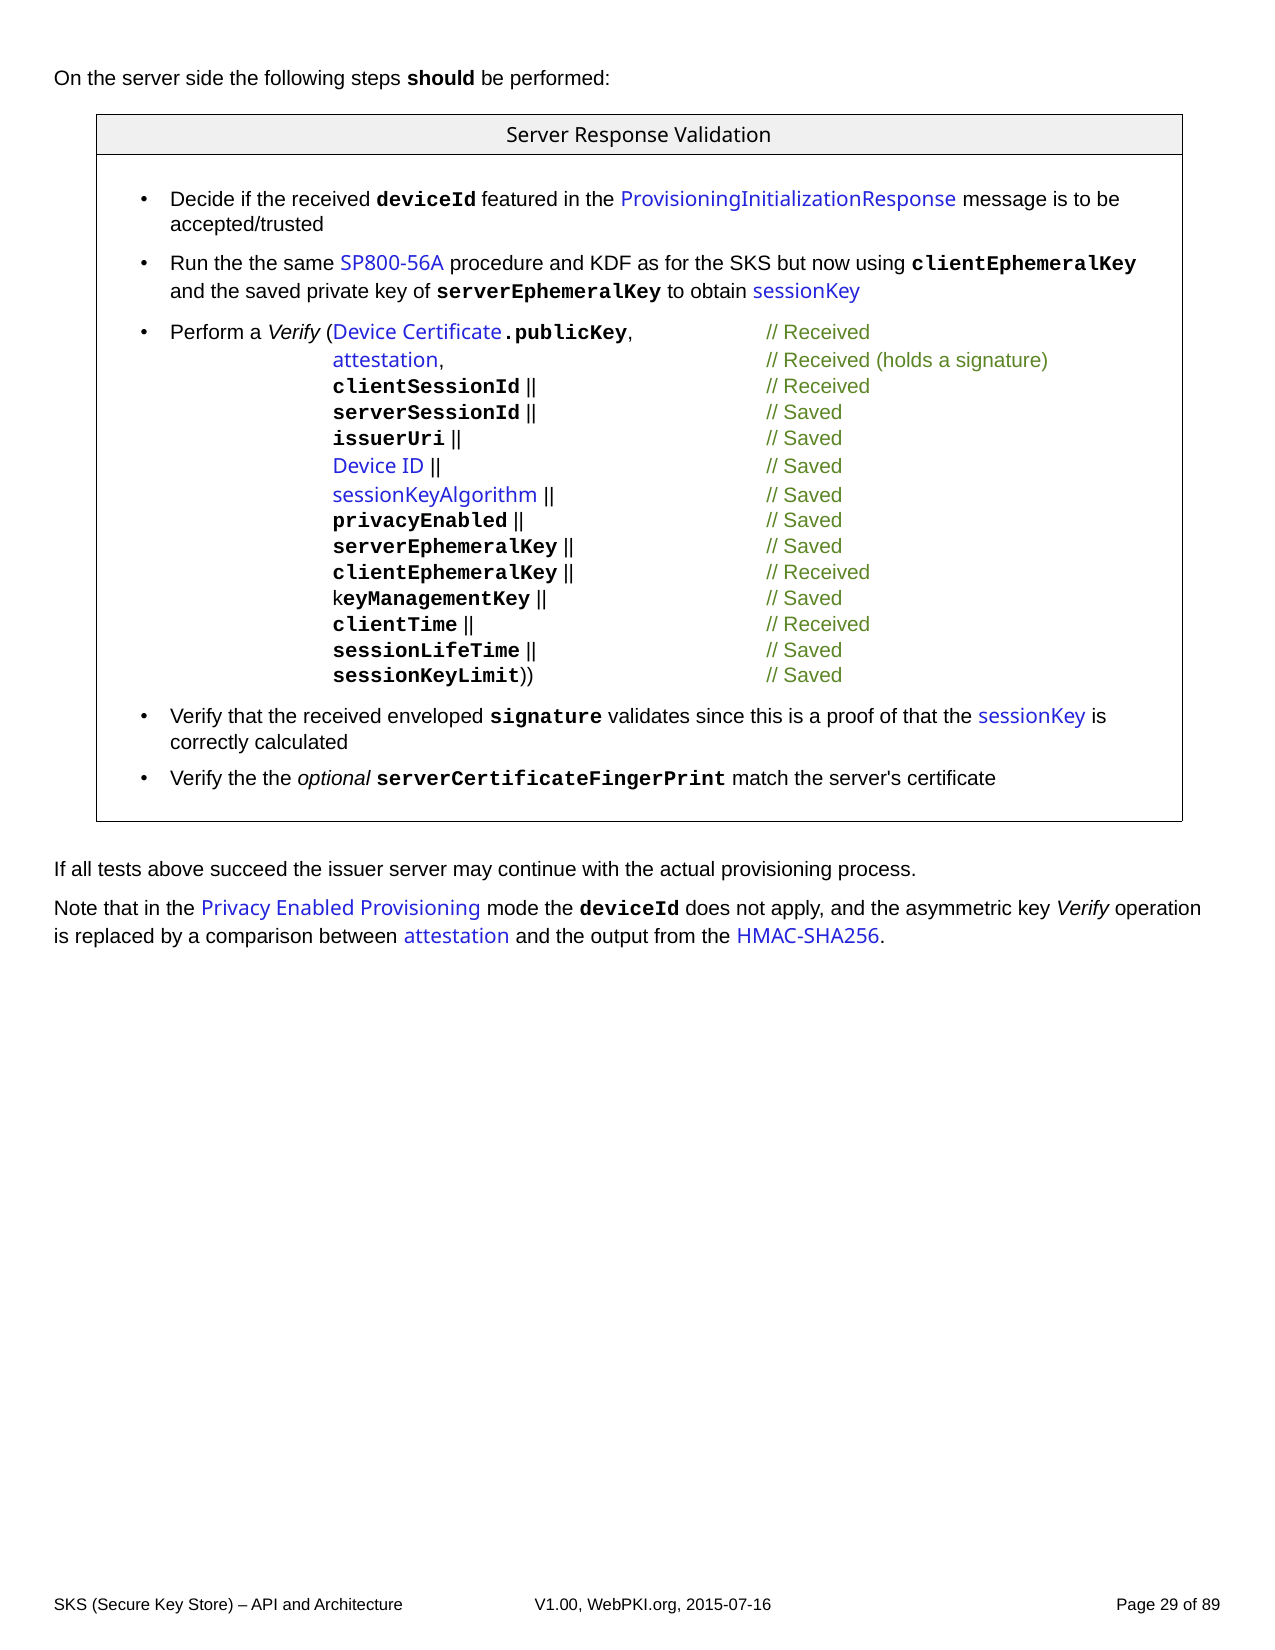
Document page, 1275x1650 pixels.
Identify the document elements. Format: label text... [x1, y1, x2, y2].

text On the server side the following steps should be performed: [54, 66, 1221, 90]
text If all tests above succeed the issuer server may continue with the actual provisioning process. [54, 857, 1221, 881]
table_cell Decide if the received deviceId featured in the ProvisioningInitializationResponse message is to be accepted/trusted Run the the same SP800-56A procedure and KDF as for the SKS but now using clientEphemeralKey and the saved private key of serverEphemeralKey to obtain sessionKey Perform a Verify (Device Certificate.publicKey, // Received attestation, // Received (holds a signature) clientSessionId || // Received serverSessionId || // Saved issuerUri || // Saved Device ID || // Saved sessionKeyAlgorithm || // Saved privacyEnabled || // Saved serverEphemeralKey || // Saved clientEphemeralKey || // Received keyManagementKey || // Saved clientTime || // Received sessionLifeTime || // Saved sessionKeyLimit)) // Saved Verify that the received enveloped signature validates since this is a proof of that the sessionKey is correctly calculated Verify the the optional serverCertificateFingerPrint match the server's certificate [97, 155, 1182, 821]
text Note that in the Privacy Enabled Provisioning mode the deviceId does not apply, and the asymmetric key Verify operation is replaced by a comparison between attestation and the output from the HMAC-SHA256. [54, 893, 1221, 950]
table_header Server Response Validation [97, 115, 1182, 154]
